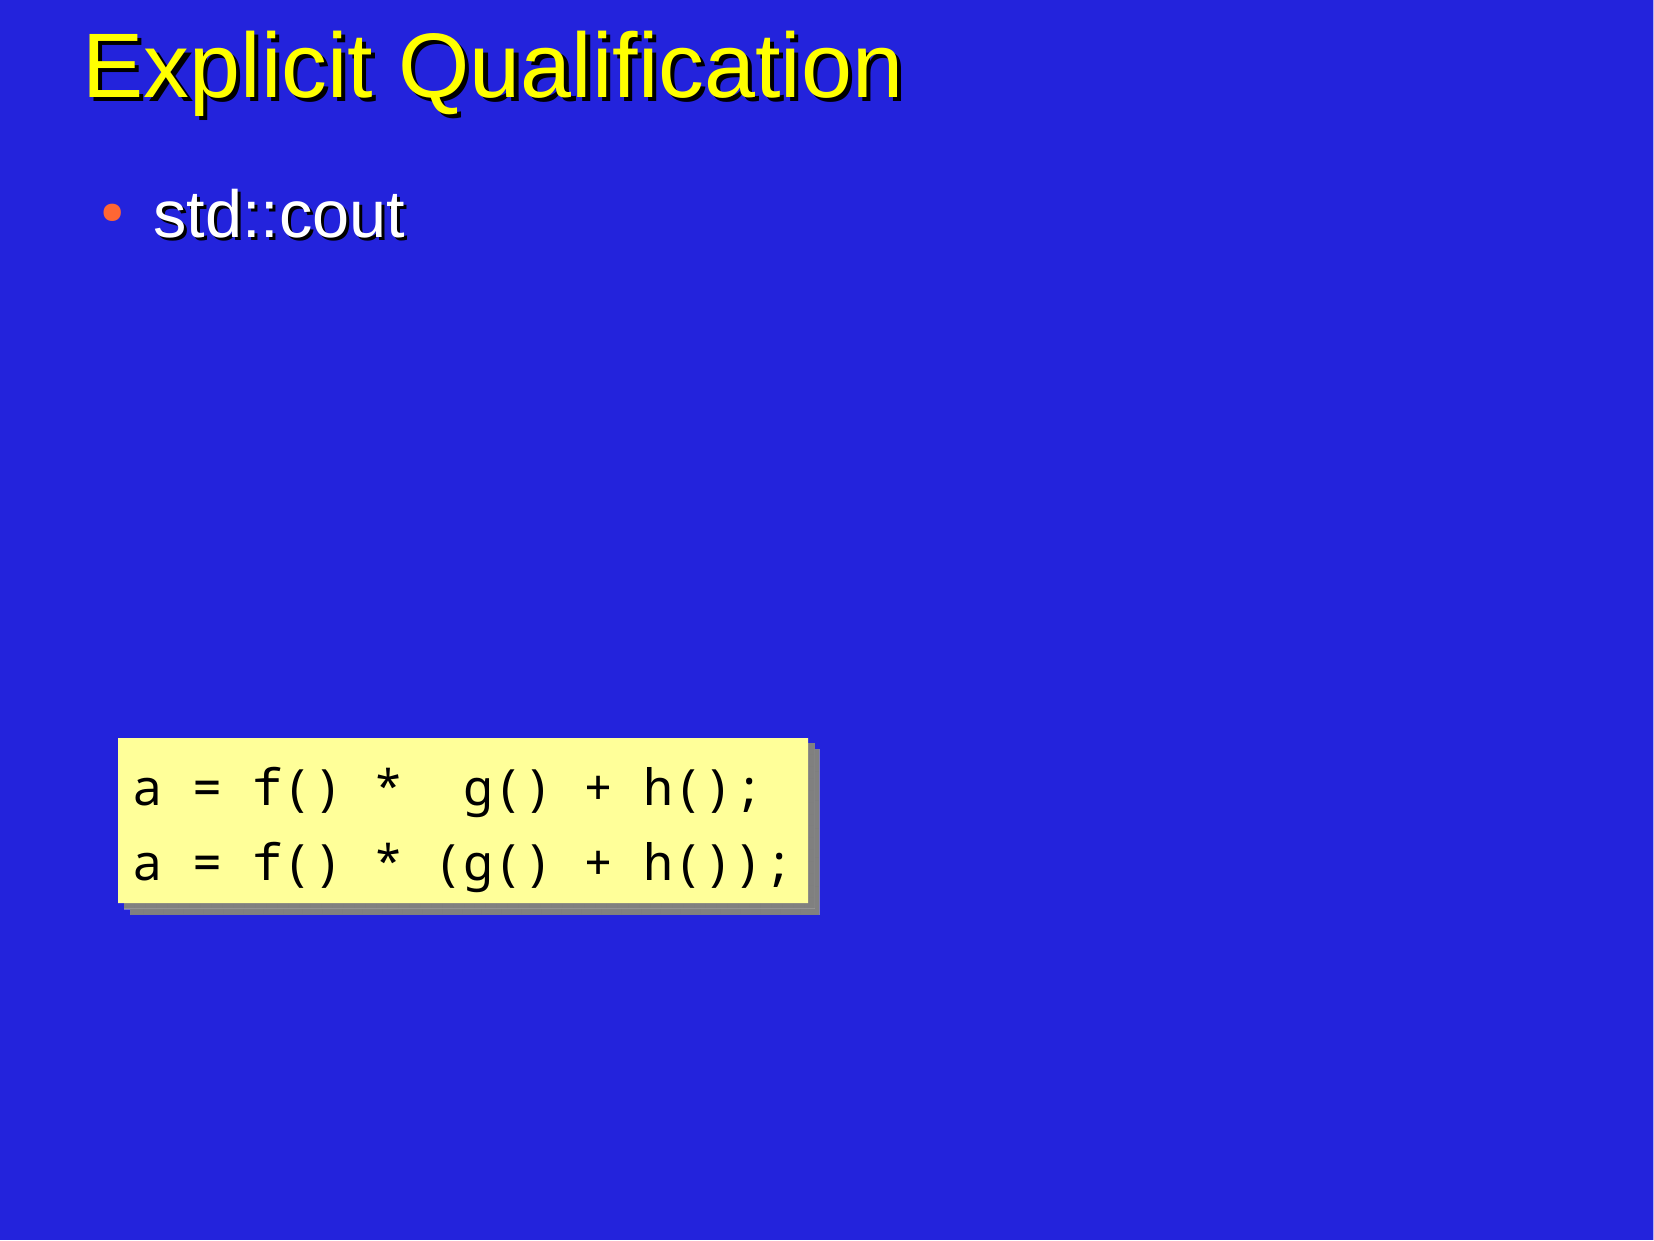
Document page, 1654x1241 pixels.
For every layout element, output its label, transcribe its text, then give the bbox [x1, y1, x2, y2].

title Explicit Qualification [82, 2, 1571, 130]
text_box a = f() * g() + h(); a = f() * (g() + h()); [118, 738, 809, 904]
list std::cout [82, 177, 1571, 1182]
